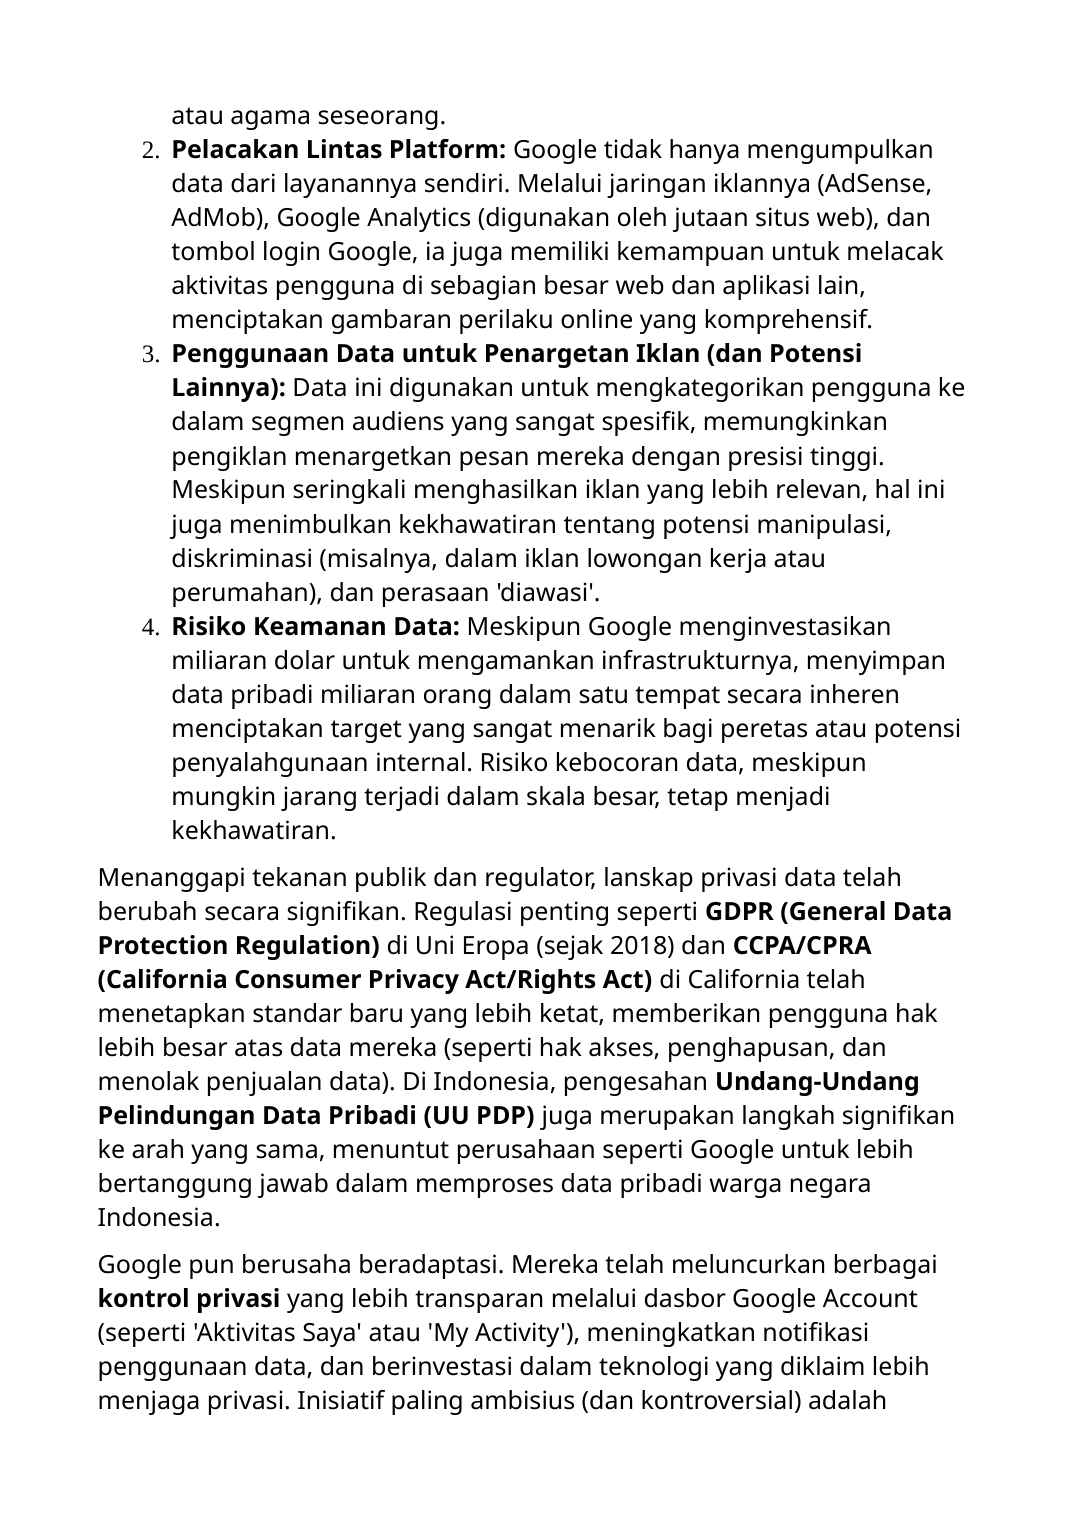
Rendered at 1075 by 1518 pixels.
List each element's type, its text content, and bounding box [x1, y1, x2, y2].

list Risiko Keamanan Data: Meskipun Google menginvestasikan miliaran dolar untuk mengamankan infrastrukturnya, menyimpan data pribadi miliaran orang dalam satu tempat secara inheren menciptakan target yang sangat menarik bagi peretas atau potensi penyalahgunaan internal. Risiko kebocoran data, meskipun mungkin jarang terjadi dalam skala besar, tetap menjadi kekhawatiran. [142, 608, 977, 847]
list atau agama seseorang. [142, 97, 977, 132]
list Pelacakan Lintas Platform: Google tidak hanya mengumpulkan data dari layanannya sendiri. Melalui jaringan iklannya (AdSense, AdMob), Google Analytics (digunakan oleh jutaan situs web), dan tombol login Google, ia juga memiliki kemampuan untuk melacak aktivitas pengguna di sebagian besar web dan aplikasi lain, menciptakan gambaran perilaku online yang komprehensif. [142, 132, 977, 336]
text Google pun berusaha beradaptasi. Mereka telah meluncurkan berbagai kontrol privasi yang lebih transparan melalui dasbor Google Account (seperti 'Aktivitas Saya' atau 'My Activity'), meningkatkan notifikasi penggunaan data, dan berinvestasi dalam teknologi yang diklaim lebih menjaga privasi. Inisiatif paling ambisius (dan kontroversial) adalah [97, 1247, 977, 1417]
list Penggunaan Data untuk Penargetan Iklan (dan Potensi Lainnya): Data ini digunakan untuk mengkategorikan pengguna ke dalam segmen audiens yang sangat spesifik, memungkinkan pengiklan menargetkan pesan mereka dengan presisi tinggi. Meskipun seringkali menghasilkan iklan yang lebih relevan, hal ini juga menimbulkan kekhawatiran tentang potensi manipulasi, diskriminasi (misalnya, dalam iklan lowongan kerja atau perumahan), dan perasaan 'diawasi'. [142, 336, 977, 608]
text Menanggapi tekanan publik dan regulator, lanskap privasi data telah berubah secara signifikan. Regulasi penting seperti GDPR (General Data Protection Regulation) di Uni Eropa (sejak 2018) dan CCPA/CPRA (California Consumer Privacy Act/Rights Act) di California telah menetapkan standar baru yang lebih ketat, memberikan pengguna hak lebih besar atas data mereka (seperti hak akses, penghapusan, dan menolak penjualan data). Di Indonesia, pengesahan Undang-Undang Pelindungan Data Pribadi (UU PDP) juga merupakan langkah signifikan ke arah yang sama, menuntut perusahaan seperti Google untuk lebih bertanggung jawab dalam memproses data pribadi warga negara Indonesia. [97, 859, 977, 1234]
